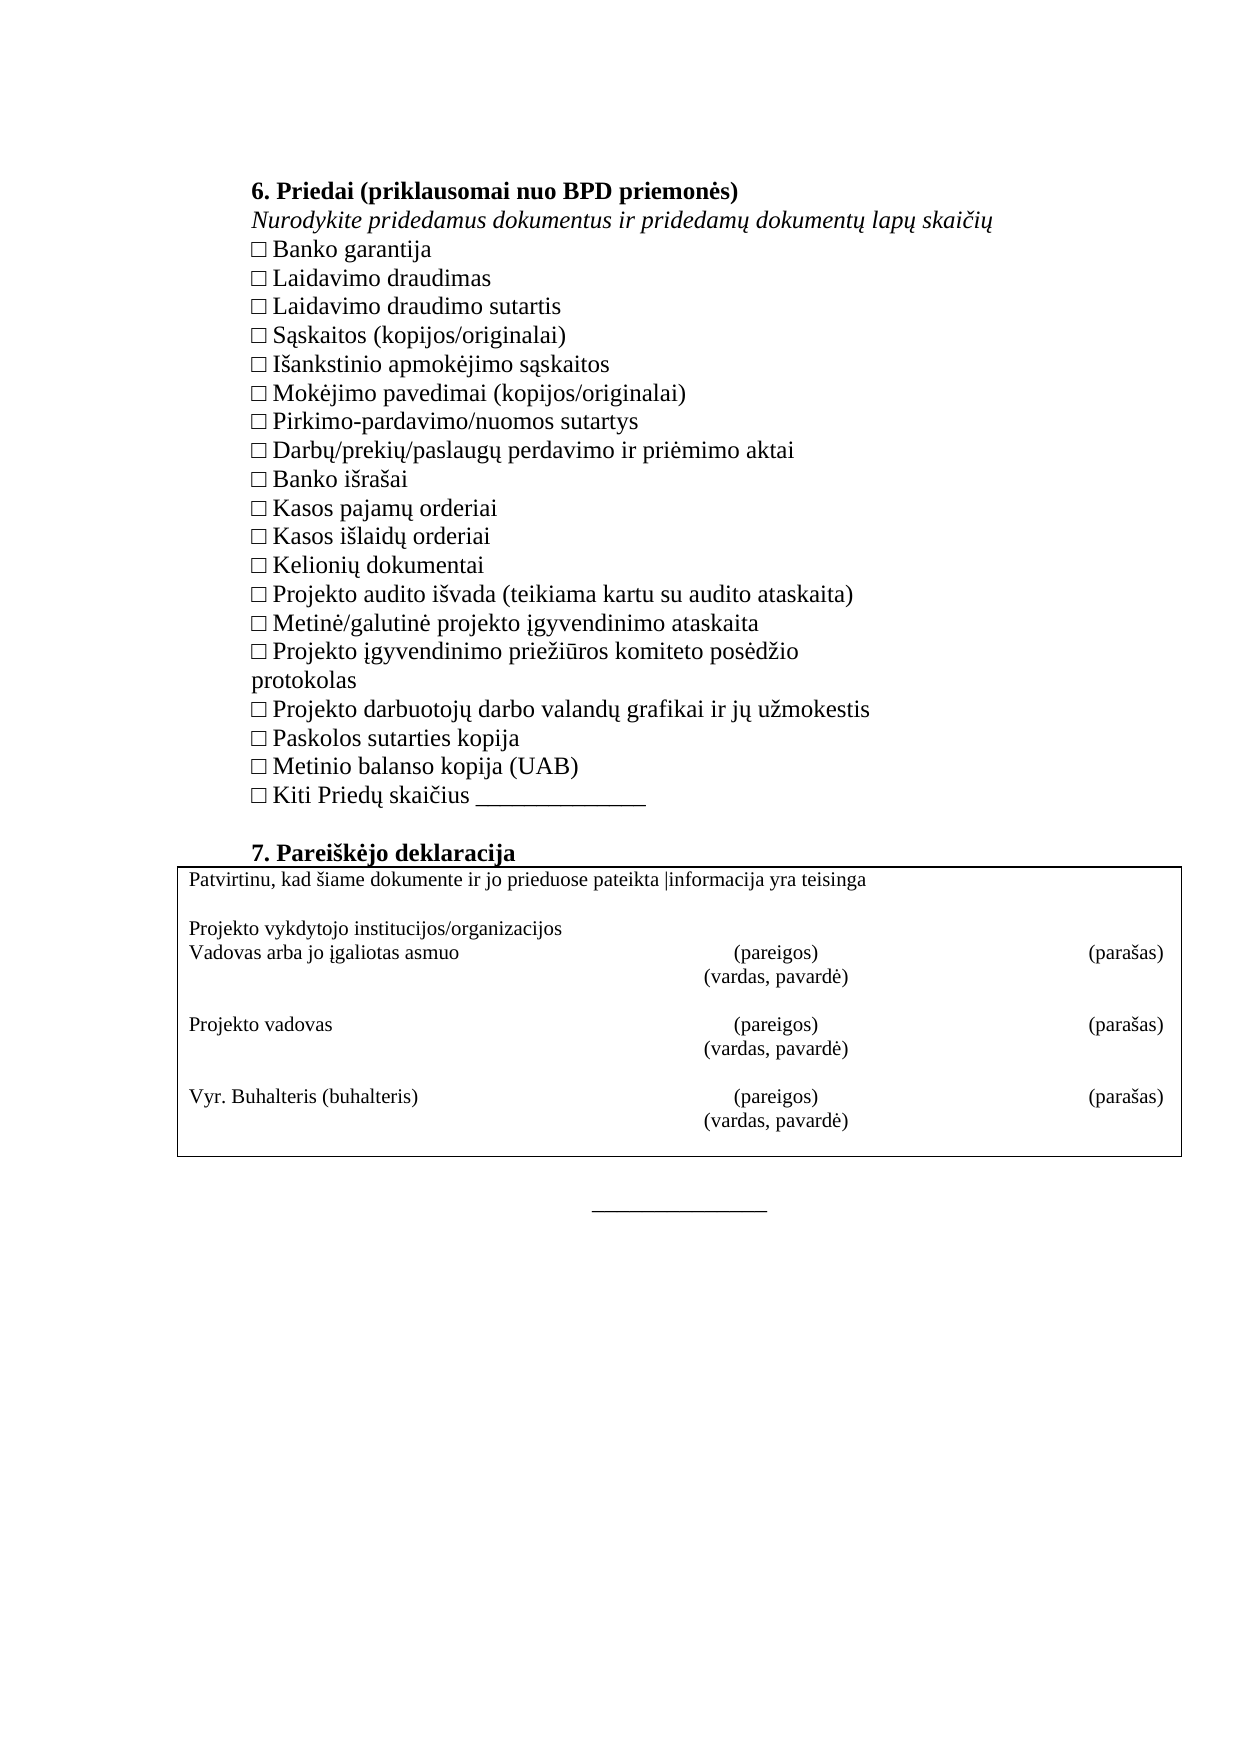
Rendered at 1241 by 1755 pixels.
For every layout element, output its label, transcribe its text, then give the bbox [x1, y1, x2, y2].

text □ Kiti Priedų skaičius [177, 780, 1181, 809]
text protokolas [177, 665, 1181, 694]
text Nurodykite pridedamus dokumentus ir pridedamų dokumentų lapų skaičių [177, 205, 1181, 234]
text □ Darbų/prekių/paslaugų perdavimo ir priėmimo aktai [177, 435, 1181, 464]
text □ Laidavimo draudimas [177, 263, 1181, 291]
text □ Sąskaitos (kopijos/originalai) [177, 320, 1181, 349]
text □ Banko garantija [177, 234, 1181, 263]
text □ Metinio balanso kopija (UAB) [177, 751, 1181, 780]
text □ Laidavimo draudimo sutartis [177, 291, 1181, 320]
text □ Kasos išlaidų orderiai [177, 521, 1181, 550]
table_header Patvirtinu, kad šiame dokumente ir jo prieduose pateikta |informacija yra teisinga Projekto vykdytojo institucijos/organizacijos Vadovas arba jo įgaliotas asmuo (pareigos) (parašas) (vardas, pavardė) Projekto vadovas (pareigos) (parašas) (vardas, pavardė) Vyr. Buhalteris (buhalteris) (pareigos) (parašas) (vardas, pavardė) [178, 868, 1181, 1156]
text 7. Pareiškėjo deklaracija [177, 838, 1181, 866]
text □ Paskolos sutarties kopija [177, 723, 1181, 751]
text □ Projekto audito išvada (teikiama kartu su audito ataskaita) [177, 579, 1181, 608]
text □ Mokėjimo pavedimai (kopijos/originalai) [177, 378, 1181, 406]
text □ Pirkimo-pardavimo/nuomos sutartys [177, 406, 1181, 435]
text □ Išankstinio apmokėjimo sąskaitos [177, 349, 1181, 378]
text □ Projekto įgyvendinimo priežiūros komiteto posėdžio [177, 636, 1181, 665]
text □ Metinė/galutinė projekto įgyvendinimo ataskaita [177, 608, 1181, 636]
text 6. Priedai (priklausomai nuo BPD priemonės) [177, 176, 1181, 205]
text □ Banko išrašai [177, 464, 1181, 493]
text □ Kasos pajamų orderiai [177, 493, 1181, 521]
text □ Projekto darbuotojų darbo valandų grafikai ir jų užmokestis [177, 694, 1181, 723]
text ______________ [177, 1186, 1181, 1215]
text □ Kelionių dokumentai [177, 550, 1181, 579]
